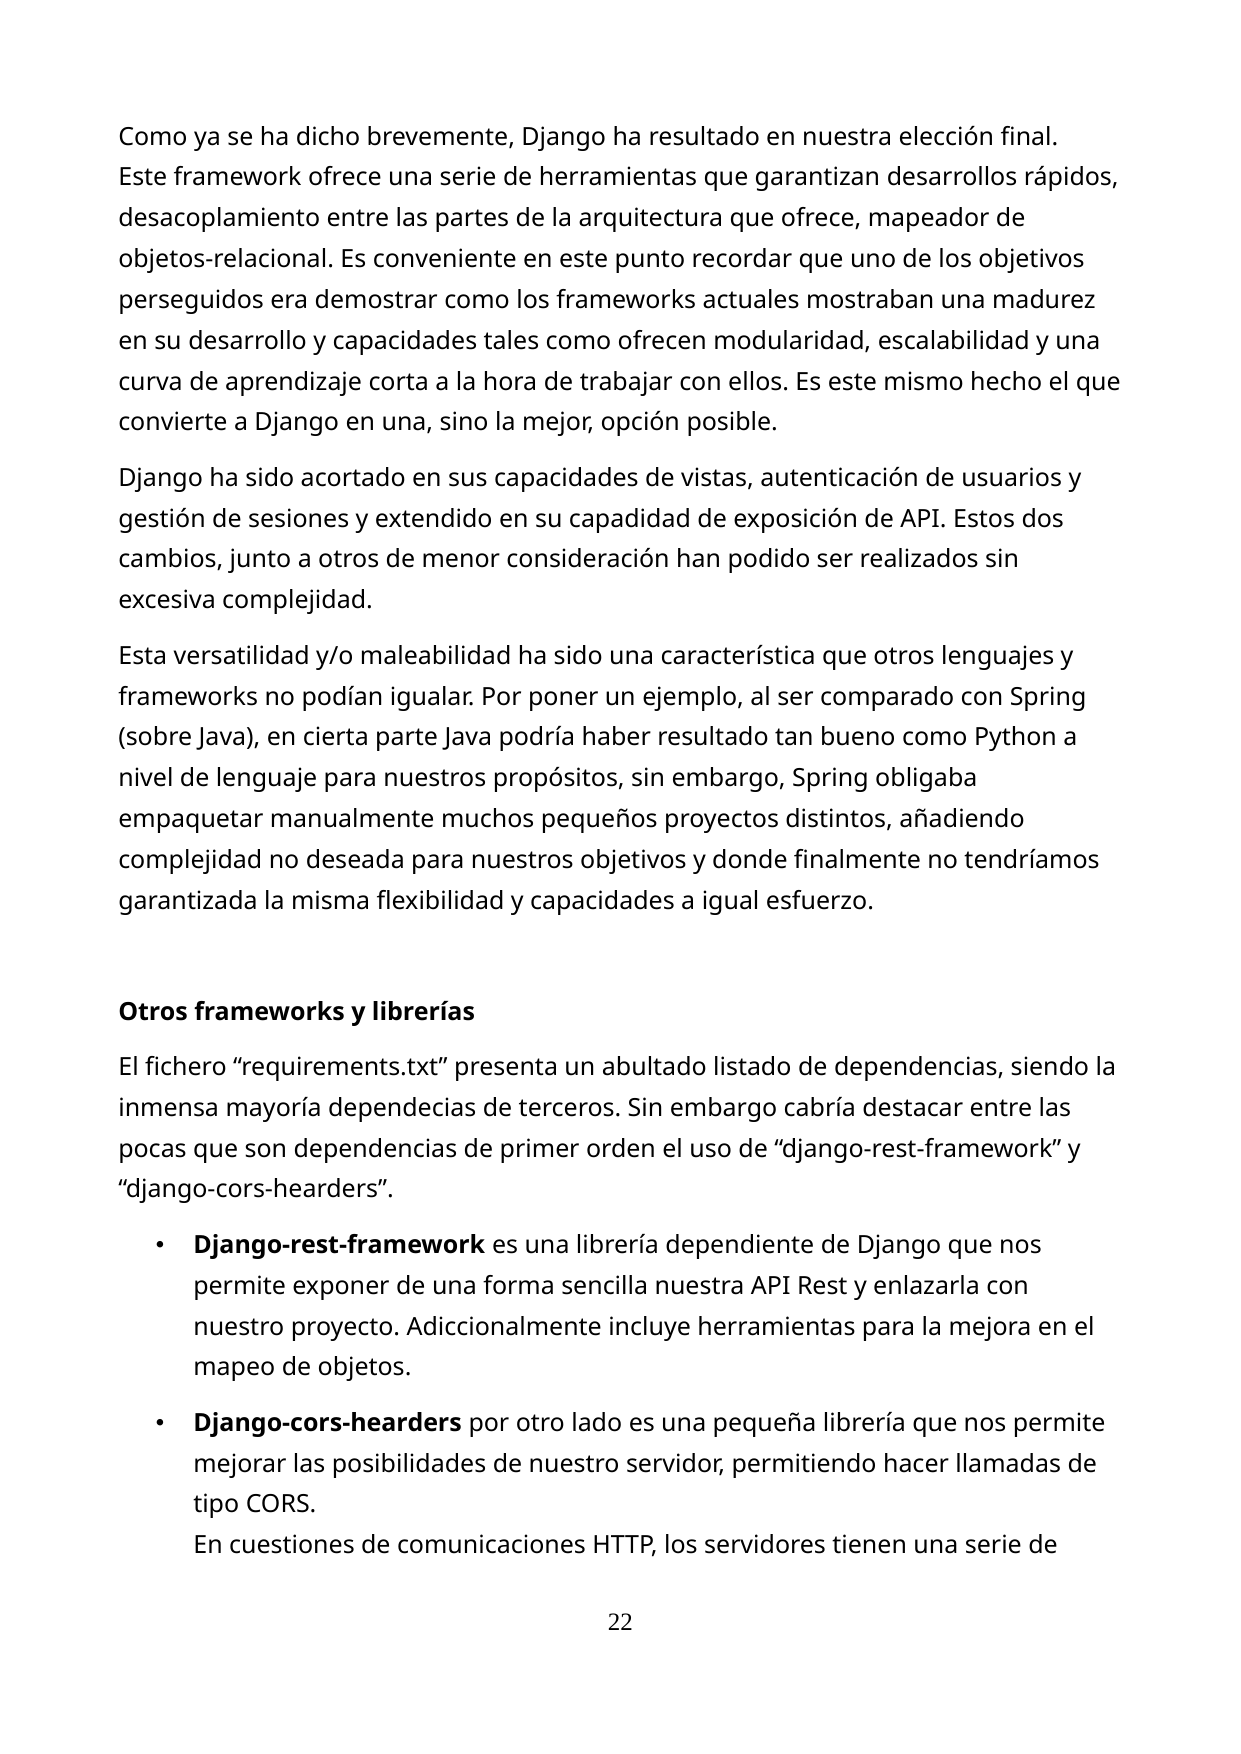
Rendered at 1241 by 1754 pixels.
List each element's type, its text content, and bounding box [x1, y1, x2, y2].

text Otros frameworks y librerías [118, 993, 1122, 1027]
text El fichero “requirements.txt” presenta un abultado listado de dependencias, siendo la inmensa mayoría dependecias de terceros. Sin embargo cabría destacar entre las pocas que son dependencias de primer orden el uso de “django-rest-framework” y “django-cors-hearders”. [118, 1048, 1122, 1205]
list Django-cors-hearders por otro lado es una pequeña librería que nos permite mejorar las posibilidades de nuestro servidor, permitiendo hacer llamadas de tipo CORS. En cuestiones de comunicaciones HTTP, los servidores tienen una serie de [156, 1404, 1122, 1561]
text Esta versatilidad y/o maleabilidad ha sido una característica que otros lenguajes y frameworks no podían igualar. Por poner un ejemplo, al ser comparado con Spring (sobre Java), en cierta parte Java podría haber resultado tan bueno como Python a nivel de lenguaje para nuestros propósitos, sin embargo, Spring obligaba empaquetar manualmente muchos pequeños proyectos distintos, añadiendo complejidad no deseada para nuestros objetivos y donde finalmente no tendríamos garantizada la misma flexibilidad y capacidades a igual esfuerzo. [118, 637, 1122, 916]
text Como ya se ha dicho brevemente, Django ha resultado en nuestra elección final. Este framework ofrece una serie de herramientas que garantizan desarrollos rápidos, desacoplamiento entre las partes de la arquitectura que ofrece, mapeador de objetos-relacional. Es conveniente en este punto recordar que uno de los objetivos perseguidos era demostrar como los frameworks actuales mostraban una madurez en su desarrollo y capacidades tales como ofrecen modularidad, escalabilidad y una curva de aprendizaje corta a la hora de trabajar con ellos. Es este mismo hecho el que convierte a Django en una, sino la mejor, opción posible. [118, 118, 1122, 438]
list Django-rest-framework es una librería dependiente de Django que nos permite exponer de una forma sencilla nuestra API Rest y enlazarla con nuestro proyecto. Adiccionalmente incluye herramientas para la mejora en el mapeo de objetos. [156, 1226, 1122, 1383]
text Django ha sido acortado en sus capacidades de vistas, autenticación de usuarios y gestión de sesiones y extendido en su capadidad de exposición de API. Estos dos cambios, junto a otros de menor consideración han podido ser realizados sin excesiva complejidad. [118, 459, 1122, 616]
